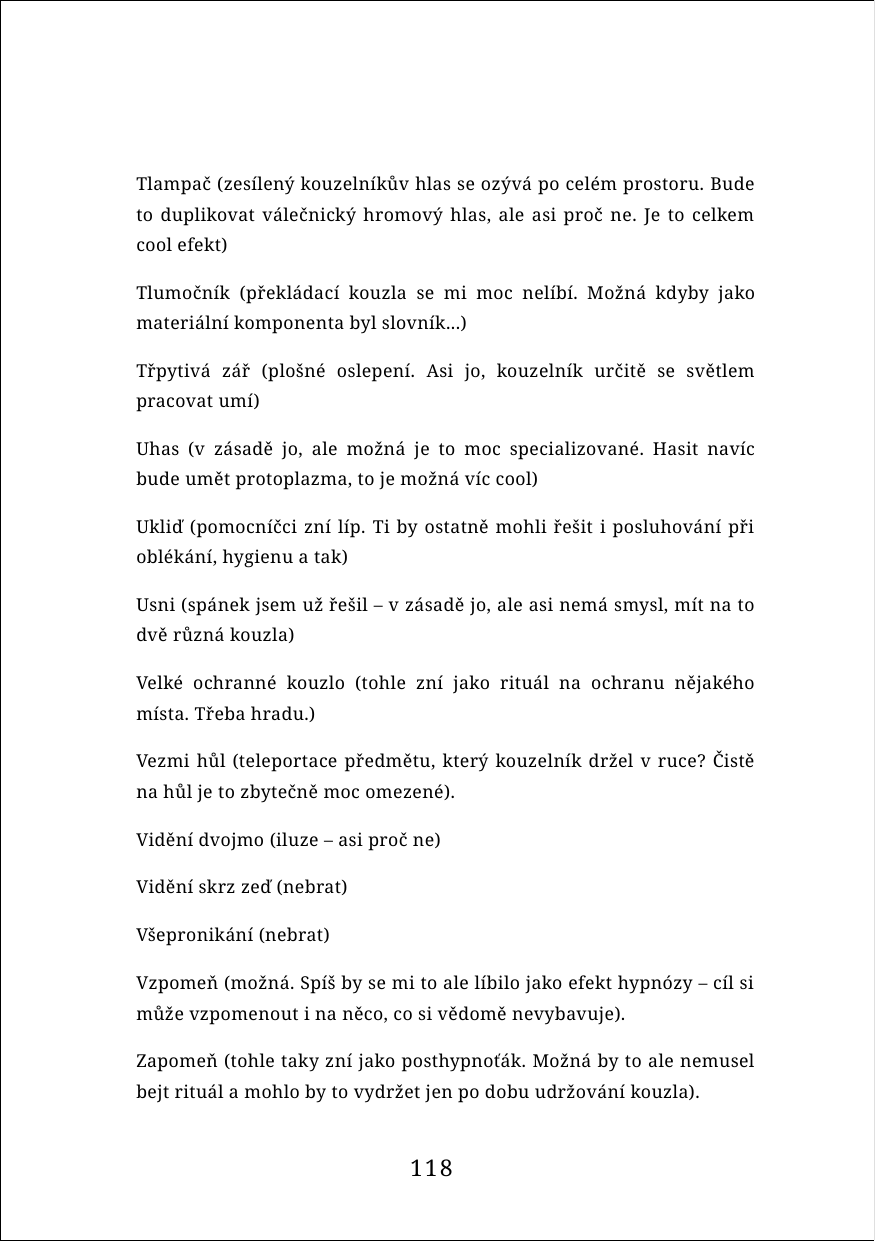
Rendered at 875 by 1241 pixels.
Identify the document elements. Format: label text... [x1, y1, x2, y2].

text Uhas (v zásadě jo, ale možná je to moc specializované. Hasit navíc bude umět protoplazma, to je možná víc cool) [136, 436, 756, 491]
text Zapomeň (tohle taky zní jako posthypnoťák. Možná by to ale nemusel bejt rituál a mohlo by to vydržet jen po dobu udržování kouzla). [136, 1049, 756, 1103]
text Všepronikání (nebrat) [136, 923, 756, 947]
text Ukliď (pomocníčci zní líp. Ti by ostatně mohli řešit i posluhování při oblékání, hygienu a tak) [136, 514, 756, 569]
text Vezmi hůl (teleportace předmětu, který kouzelník držel v ruce? Čistě na hůl je to zbytečně moc omezené). [136, 749, 756, 803]
text Vzpomeň (možná. Spíš by se mi to ale líbilo jako efekt hypnózy – cíl si může vzpomenout i na něco, co si vědomě nevybavuje). [136, 971, 756, 1025]
text Vidění dvojmo (iluze – asi proč ne) [136, 827, 756, 851]
text Tlampač (zesílený kouzelníkův hlas se ozývá po celém prostoru. Bude to duplikovat válečnický hromový hlas, ale asi proč ne. Je to celkem cool efekt) [136, 172, 756, 256]
text Třpytivá zář (plošné oslepení. Asi jo, kouzelník určitě se světlem pracovat umí) [136, 358, 756, 413]
text Vidění skrz zeď (nebrat) [136, 875, 756, 899]
text Usni (spánek jsem už řešil – v zásadě jo, ale asi nemá smysl, mít na to dvě různá kouzla) [136, 593, 756, 647]
text Velké ochranné kouzlo (tohle zní jako rituál na ochranu nějakého místa. Třeba hradu.) [136, 671, 756, 725]
text Tlumočník (překládací kouzla se mi moc nelíbí. Možná kdyby jako materiální komponenta byl slovník...) [136, 280, 756, 334]
